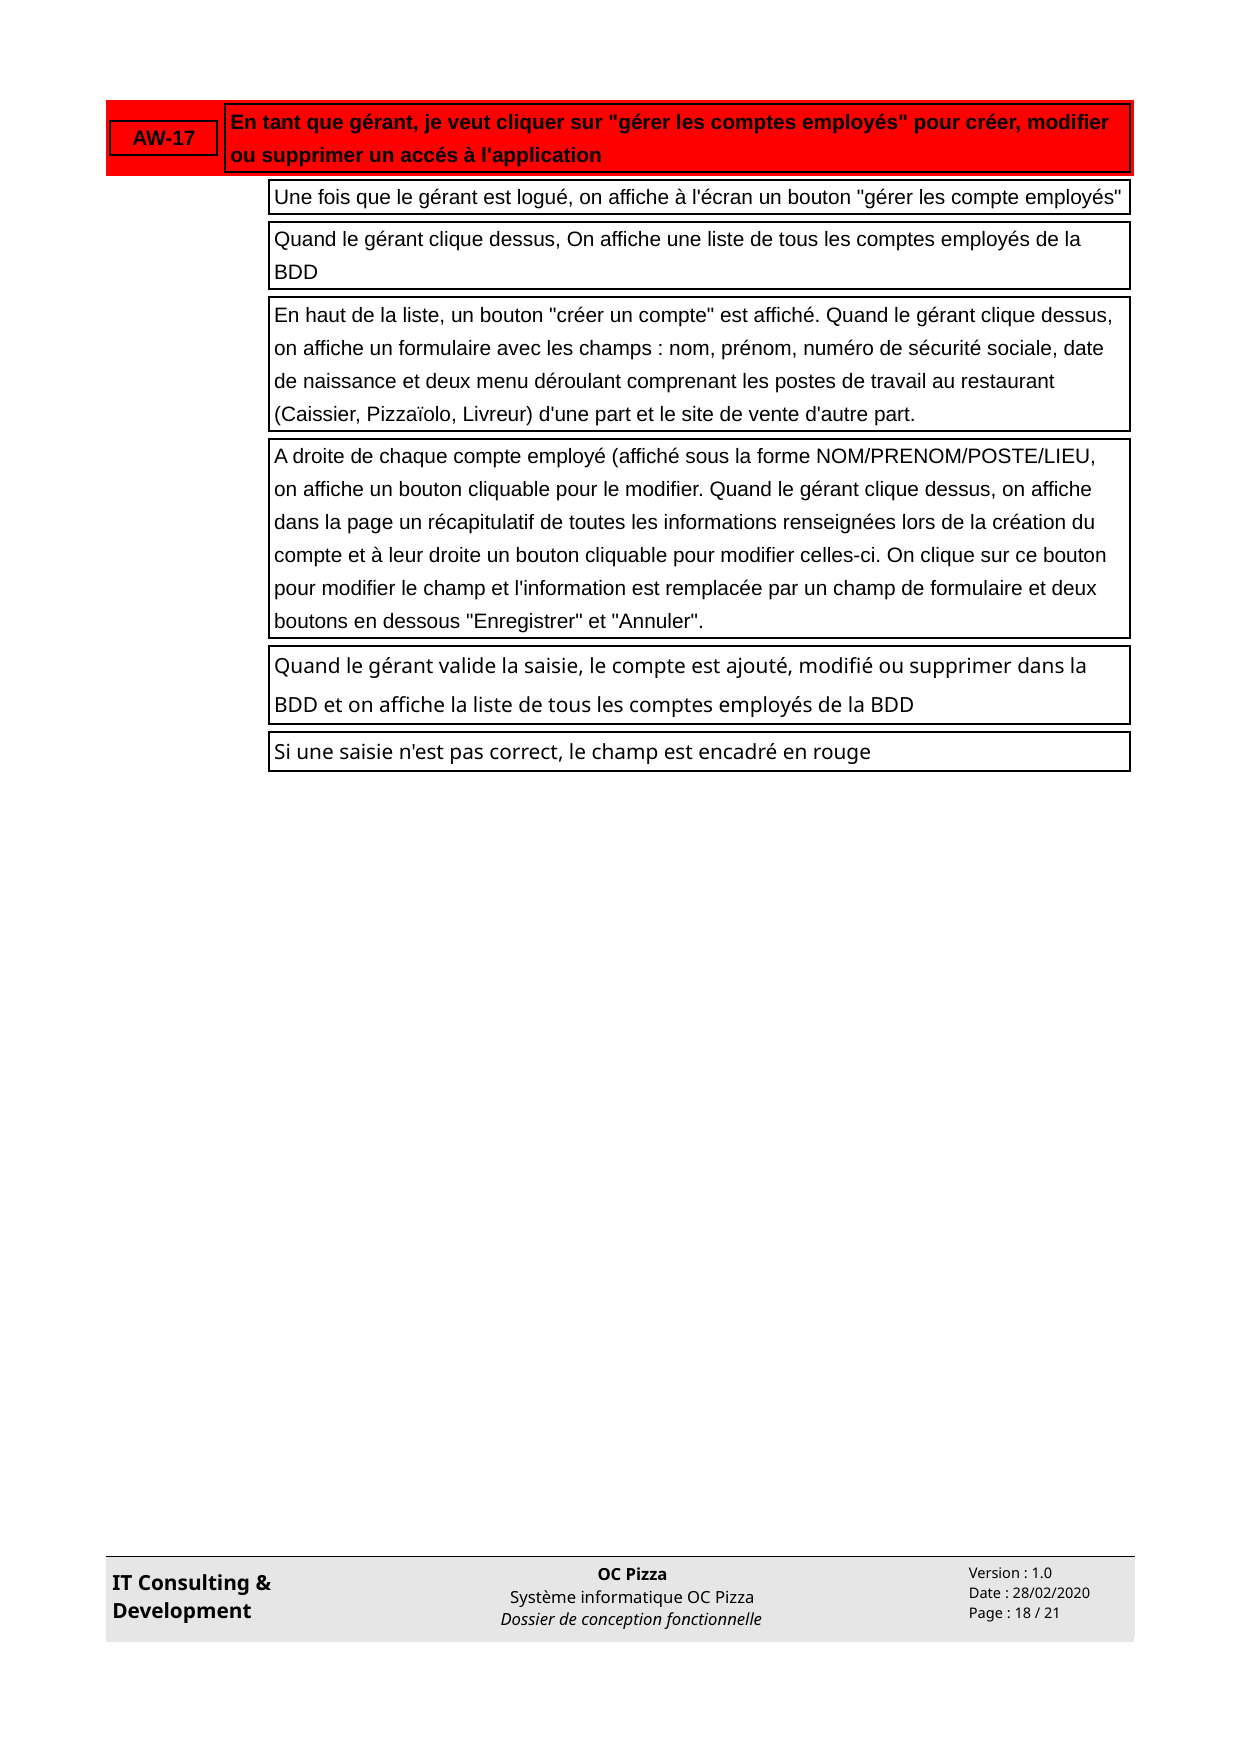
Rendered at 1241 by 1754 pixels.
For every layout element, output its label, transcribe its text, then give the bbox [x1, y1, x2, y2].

table_cell [221, 435, 265, 642]
table_cell [106, 176, 221, 775]
table_cell [221, 218, 265, 293]
table_header AW-17 [106, 100, 221, 176]
table_cell Une fois que le gérant est logué, on affiche à l'écran un bouton "gérer les compte employés" [265, 176, 1134, 218]
table_cell En haut de la liste, un bouton "créer un compte" est affiché. Quand le gérant clique dessus, on affiche un formulaire avec les champs : nom, prénom, numéro de sécurité sociale, date de naissance et deux menu déroulant comprenant les postes de travail au restaurant (Caissier, Pizzaïolo, Livreur) d'une part et le site de vente d'autre part. [265, 293, 1134, 435]
table_cell Quand le gérant valide la saisie, le compte est ajouté, modifié ou supprimer dans la BDD et on affiche la liste de tous les comptes employés de la BDD [265, 642, 1134, 728]
table_cell [221, 176, 265, 218]
table_cell Quand le gérant clique dessus, On affiche une liste de tous les comptes employés de la BDD [265, 218, 1134, 293]
table_cell [221, 728, 265, 775]
table_cell Si une saisie n'est pas correct, le champ est encadré en rouge [265, 728, 1134, 775]
table_cell [221, 293, 265, 435]
table_cell [221, 642, 265, 728]
table_cell A droite de chaque compte employé (affiché sous la forme NOM/PRENOM/POSTE/LIEU, on affiche un bouton cliquable pour le modifier. Quand le gérant clique dessus, on affiche dans la page un récapitulatif de toutes les informations renseignées lors de la création du compte et à leur droite un bouton cliquable pour modifier celles-ci. On clique sur ce bouton pour modifier le champ et l'information est remplacée par un champ de formulaire et deux boutons en dessous "Enregistrer" et "Annuler". [265, 435, 1134, 642]
table_header En tant que gérant, je veut cliquer sur "gérer les comptes employés" pour créer, modifier ou supprimer un accés à l'application [221, 100, 1134, 176]
